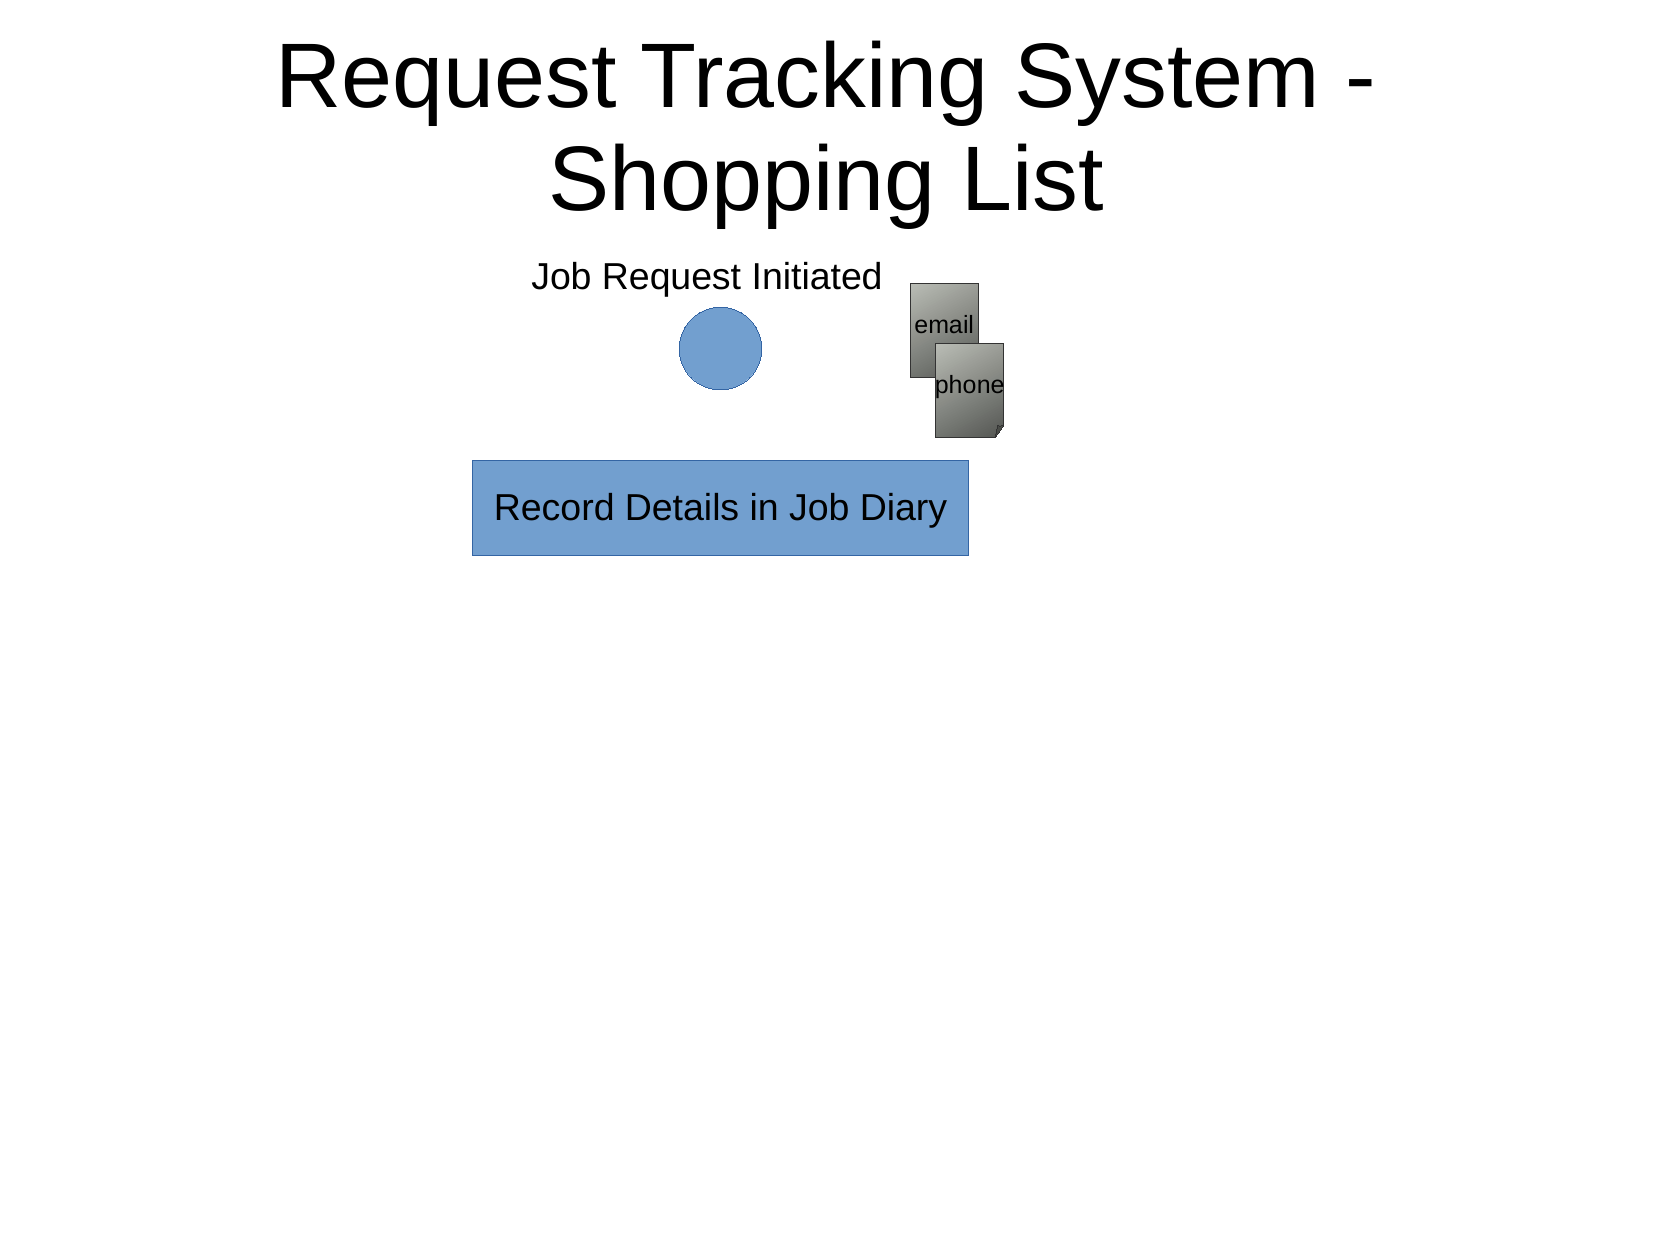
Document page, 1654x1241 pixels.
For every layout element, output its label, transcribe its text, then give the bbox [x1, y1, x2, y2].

text_box [679, 307, 762, 390]
title Request Tracking System - Shopping List [82, 23, 1571, 231]
text_box email [910, 283, 979, 378]
text_box phone [935, 343, 1004, 438]
text_box Job Request Initiated [516, 248, 898, 305]
text_box Record Details in Job Diary [472, 460, 969, 556]
